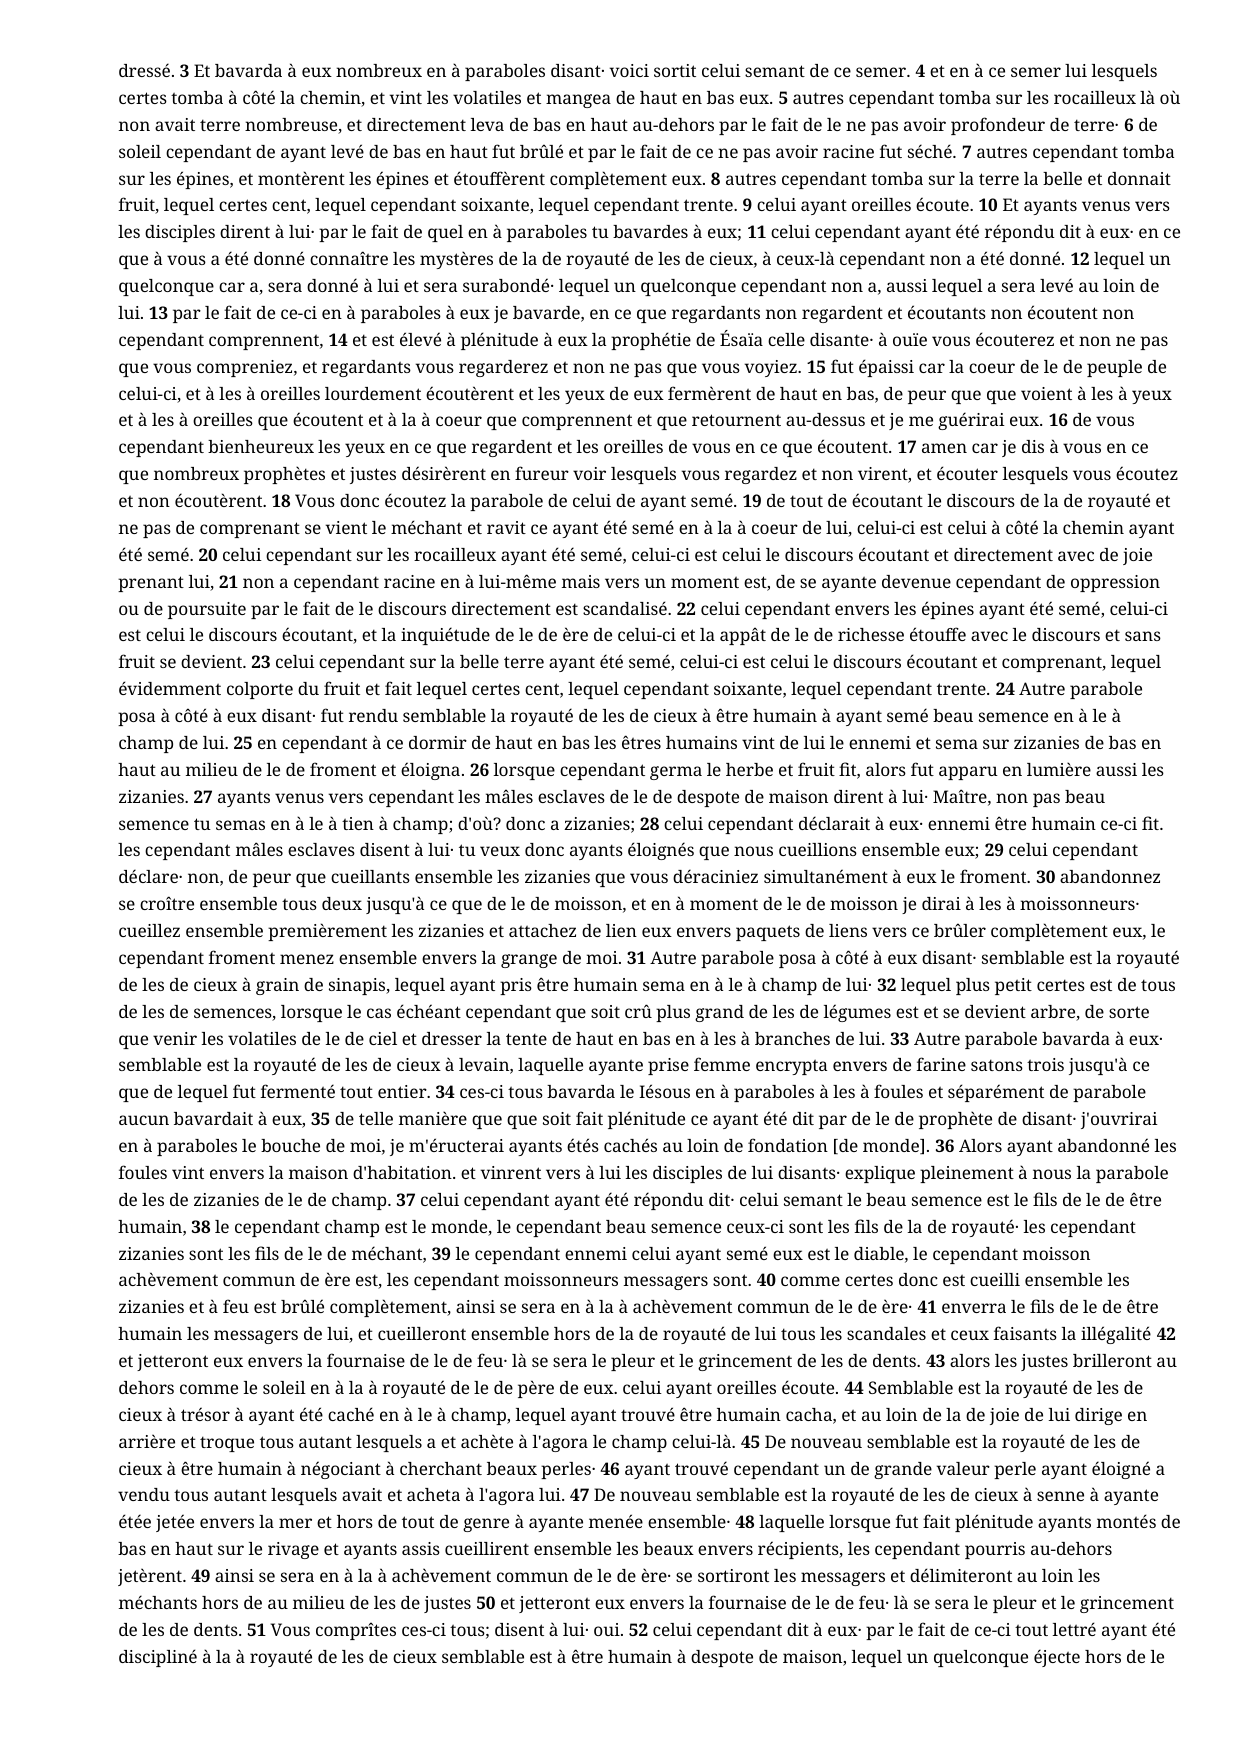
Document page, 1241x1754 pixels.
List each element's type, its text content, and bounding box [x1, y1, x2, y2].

text dressé. 3 Et bavarda à eux nombreux en à paraboles disant· voici sortit celui semant de ce semer. 4 et en à ce semer lui lesquels certes tomba à côté la chemin, et vint les volatiles et mangea de haut en bas eux. 5 autres cependant tomba sur les rocailleux là où non avait terre nombreuse, et directement leva de bas en haut au-dehors par le fait de le ne pas avoir profondeur de terre· 6 de soleil cependant de ayant levé de bas en haut fut brûlé et par le fait de ce ne pas avoir racine fut séché. 7 autres cependant tomba sur les épines, et montèrent les épines et étouffèrent complètement eux. 8 autres cependant tomba sur la terre la belle et donnait fruit, lequel certes cent, lequel cependant soixante, lequel cependant trente. 9 celui ayant oreilles écoute. 10 Et ayants venus vers les disciples dirent à lui· par le fait de quel en à paraboles tu bavardes à eux; 11 celui cependant ayant été répondu dit à eux· en ce que à vous a été donné connaître les mystères de la de royauté de les de cieux, à ceux-là cependant non a été donné. 12 lequel un quelconque car a, sera donné à lui et sera surabondé· lequel un quelconque cependant non a, aussi lequel a sera levé au loin de lui. 13 par le fait de ce-ci en à paraboles à eux je bavarde, en ce que regardants non regardent et écoutants non écoutent non cependant comprennent, 14 et est élevé à plénitude à eux la prophétie de Ésaïa celle disante· à ouïe vous écouterez et non ne pas que vous compreniez, et regardants vous regarderez et non ne pas que vous voyiez. 15 fut épaissi car la coeur de le de peuple de celui-ci, et à les à oreilles lourdement écoutèrent et les yeux de eux fermèrent de haut en bas, de peur que que voient à les à yeux et à les à oreilles que écoutent et à la à coeur que comprennent et que retournent au-dessus et je me guérirai eux. 16 de vous cependant bienheureux les yeux en ce que regardent et les oreilles de vous en ce que écoutent. 17 amen car je dis à vous en ce que nombreux prophètes et justes désirèrent en fureur voir lesquels vous regardez et non virent, et écouter lesquels vous écoutez et non écoutèrent. 18 Vous donc écoutez la parabole de celui de ayant semé. 19 de tout de écoutant le discours de la de royauté et ne pas de comprenant se vient le méchant et ravit ce ayant été semé en à la à coeur de lui, celui-ci est celui à côté la chemin ayant été semé. 20 celui cependant sur les rocailleux ayant été semé, celui-ci est celui le discours écoutant et directement avec de joie prenant lui, 21 non a cependant racine en à lui-même mais vers un moment est, de se ayante devenue cependant de oppression ou de poursuite par le fait de le discours directement est scandalisé. 22 celui cependant envers les épines ayant été semé, celui-ci est celui le discours écoutant, et la inquiétude de le de ère de celui-ci et la appât de le de richesse étouffe avec le discours et sans fruit se devient. 23 celui cependant sur la belle terre ayant été semé, celui-ci est celui le discours écoutant et comprenant, lequel évidemment colporte du fruit et fait lequel certes cent, lequel cependant soixante, lequel cependant trente. 24 Autre parabole posa à côté à eux disant· fut rendu semblable la royauté de les de cieux à être humain à ayant semé beau semence en à le à champ de lui. 25 en cependant à ce dormir de haut en bas les êtres humains vint de lui le ennemi et sema sur zizanies de bas en haut au milieu de le de froment et éloigna. 26 lorsque cependant germa le herbe et fruit fit, alors fut apparu en lumière aussi les zizanies. 27 ayants venus vers cependant les mâles esclaves de le de despote de maison dirent à lui· Maître, non pas beau semence tu semas en à le à tien à champ; d'où? donc a zizanies; 28 celui cependant déclarait à eux· ennemi être humain ce-ci fit. les cependant mâles esclaves disent à lui· tu veux donc ayants éloignés que nous cueillions ensemble eux; 29 celui cependant déclare· non, de peur que cueillants ensemble les zizanies que vous déraciniez simultanément à eux le froment. 30 abandonnez se croître ensemble tous deux jusqu'à ce que de le de moisson, et en à moment de le de moisson je dirai à les à moissonneurs· cueillez ensemble premièrement les zizanies et attachez de lien eux envers paquets de liens vers ce brûler complètement eux, le cependant froment menez ensemble envers la grange de moi. 31 Autre parabole posa à côté à eux disant· semblable est la royauté de les de cieux à grain de sinapis, lequel ayant pris être humain sema en à le à champ de lui· 32 lequel plus petit certes est de tous de les de semences, lorsque le cas échéant cependant que soit crû plus grand de les de légumes est et se devient arbre, de sorte que venir les volatiles de le de ciel et dresser la tente de haut en bas en à les à branches de lui. 33 Autre parabole bavarda à eux· semblable est la royauté de les de cieux à levain, laquelle ayante prise femme encrypta envers de farine satons trois jusqu'à ce que de lequel fut fermenté tout entier. 34 ces-ci tous bavarda le Iésous en à paraboles à les à foules et séparément de parabole aucun bavardait à eux, 35 de telle manière que que soit fait plénitude ce ayant été dit par de le de prophète de disant· j'ouvrirai en à paraboles le bouche de moi, je m'éructerai ayants étés cachés au loin de fondation [de monde]. 36 Alors ayant abandonné les foules vint envers la maison d'habitation. et vinrent vers à lui les disciples de lui disants· explique pleinement à nous la parabole de les de zizanies de le de champ. 37 celui cependant ayant été répondu dit· celui semant le beau semence est le fils de le de être humain, 38 le cependant champ est le monde, le cependant beau semence ceux-ci sont les fils de la de royauté· les cependant zizanies sont les fils de le de méchant, 39 le cependant ennemi celui ayant semé eux est le diable, le cependant moisson achèvement commun de ère est, les cependant moissonneurs messagers sont. 40 comme certes donc est cueilli ensemble les zizanies et à feu est brûlé complètement, ainsi se sera en à la à achèvement commun de le de ère· 41 enverra le fils de le de être humain les messagers de lui, et cueilleront ensemble hors de la de royauté de lui tous les scandales et ceux faisants la illégalité 42 et jetteront eux envers la fournaise de le de feu· là se sera le pleur et le grincement de les de dents. 43 alors les justes brilleront au dehors comme le soleil en à la à royauté de le de père de eux. celui ayant oreilles écoute. 44 Semblable est la royauté de les de cieux à trésor à ayant été caché en à le à champ, lequel ayant trouvé être humain cacha, et au loin de la de joie de lui dirige en arrière et troque tous autant lesquels a et achète à l'agora le champ celui-là. 45 De nouveau semblable est la royauté de les de cieux à être humain à négociant à cherchant beaux perles· 46 ayant trouvé cependant un de grande valeur perle ayant éloigné a vendu tous autant lesquels avait et acheta à l'agora lui. 47 De nouveau semblable est la royauté de les de cieux à senne à ayante étée jetée envers la mer et hors de tout de genre à ayante menée ensemble· 48 laquelle lorsque fut fait plénitude ayants montés de bas en haut sur le rivage et ayants assis cueillirent ensemble les beaux envers récipients, les cependant pourris au-dehors jetèrent. 49 ainsi se sera en à la à achèvement commun de le de ère· se sortiront les messagers et délimiteront au loin les méchants hors de au milieu de les de justes 50 et jetteront eux envers la fournaise de le de feu· là se sera le pleur et le grincement de les de dents. 51 Vous comprîtes ces-ci tous; disent à lui· oui. 52 celui cependant dit à eux· par le fait de ce-ci tout lettré ayant été discipliné à la à royauté de les de cieux semblable est à être humain à despote de maison, lequel un quelconque éjecte hors de le [118, 59, 1181, 1668]
